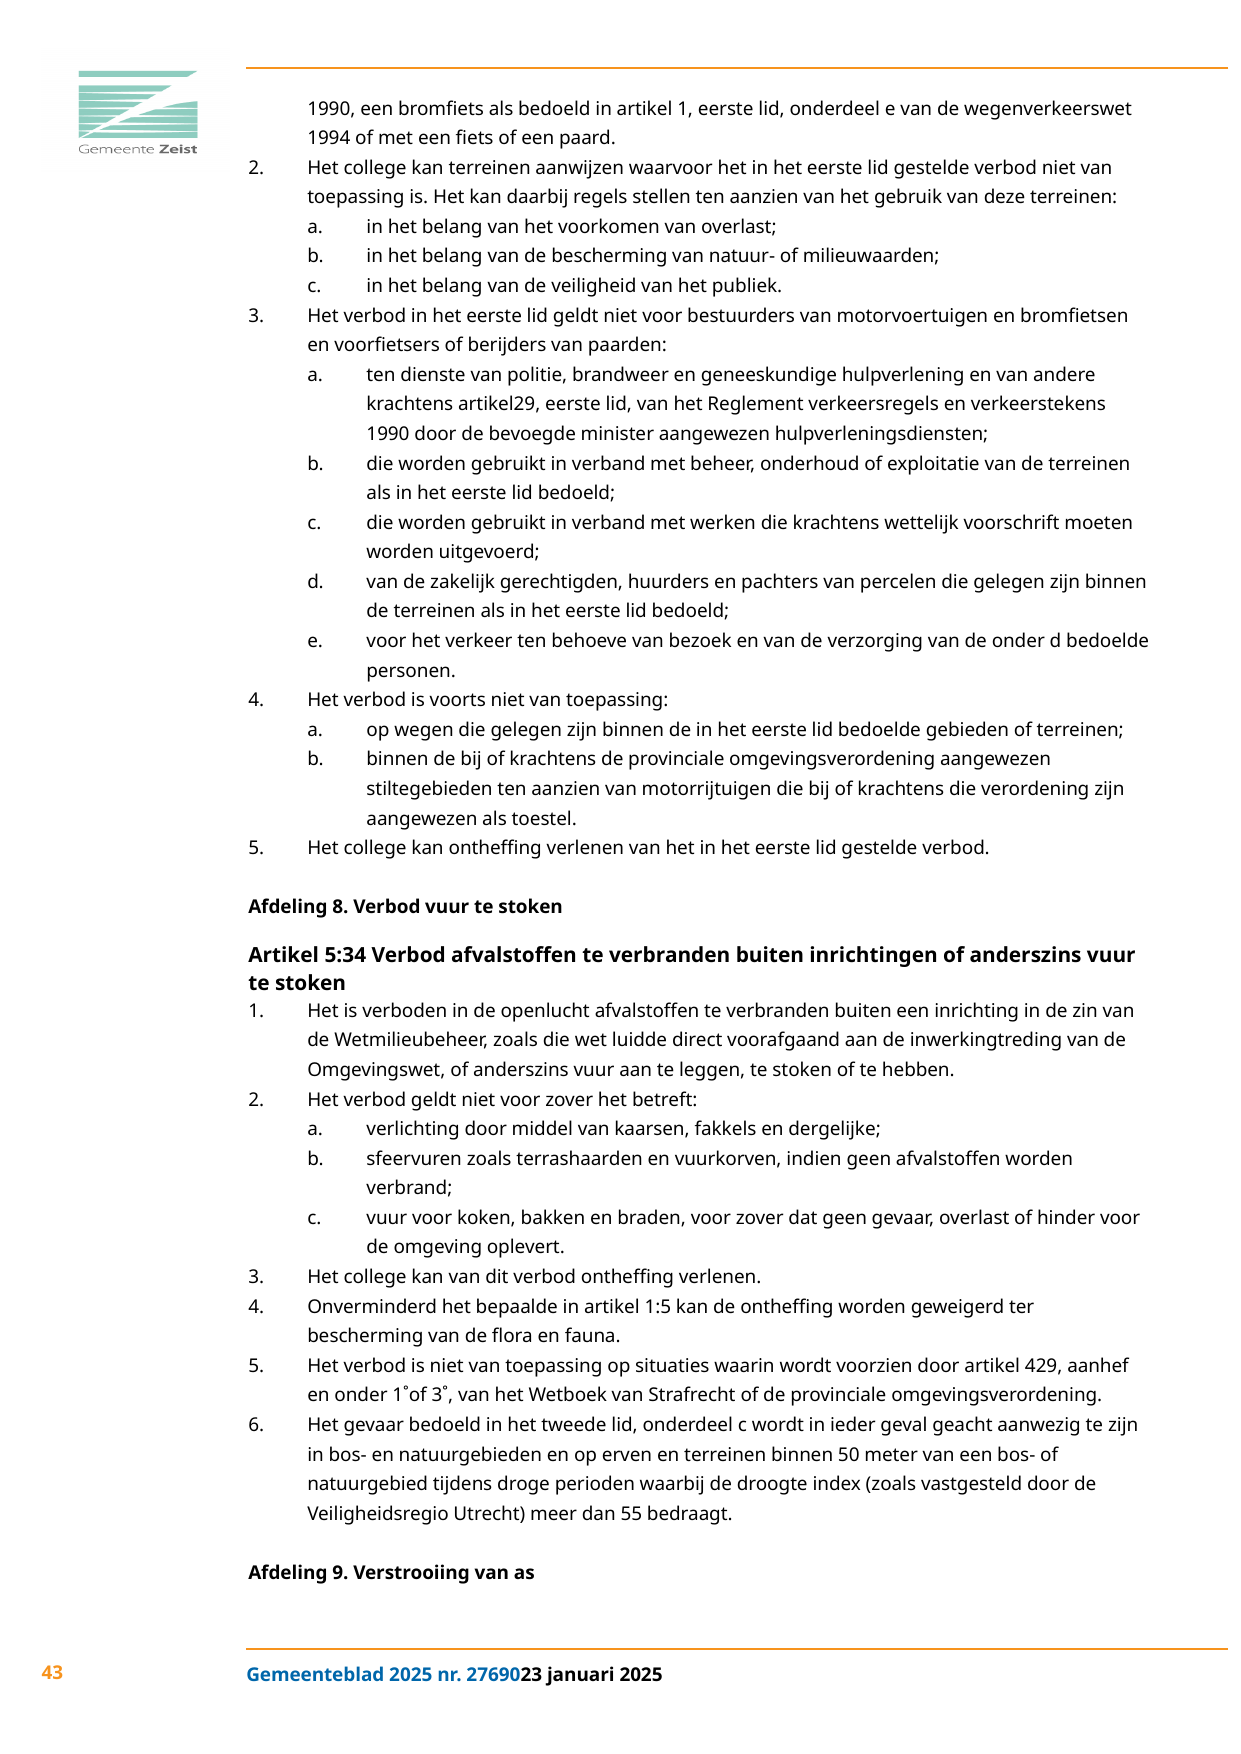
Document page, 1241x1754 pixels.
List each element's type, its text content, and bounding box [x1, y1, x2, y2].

list Het college kan ontheffing verlenen van het in het eerste lid gestelde verbod. [248, 834, 1152, 860]
list binnen de bij of krachtens de provinciale omgevingsverordening aangewezen stiltegebieden ten aanzien van motorrijtuigen die bij of krachtens die verordening zijn aangewezen als toestel. [307, 746, 1152, 831]
list Het verbod is voorts niet van toepassing: [248, 686, 1152, 712]
list vuur voor koken, bakken en braden, voor zover dat geen gevaar, overlast of hinder voor de omgeving oplevert. [307, 1204, 1152, 1259]
list op wegen die gelegen zijn binnen de in het eerste lid bedoelde gebieden of terreinen; [307, 716, 1152, 742]
list Het verbod in het eerste lid geldt niet voor bestuurders van motorvoertuigen en bromfietsen en voorfietsers of berijders van paarden: [248, 302, 1152, 357]
list in het belang van de bescherming van natuur- of milieuwaarden; [307, 243, 1152, 268]
list in het belang van het voorkomen van overlast; [307, 213, 1152, 239]
list Het gevaar bedoeld in het tweede lid, onderdeel c wordt in ieder geval geacht aanwezig te zijn in bos- en natuurgebieden en op erven en terreinen binnen 50 meter van een bos- of natuurgebied tijdens droge perioden waarbij de droogte index (zoals vastgesteld door de Veiligheidsregio Utrecht) meer dan 55 bedraagt. [248, 1411, 1152, 1526]
list Het is verboden in de openlucht afvalstoffen te verbranden buiten een inrichting in de zin van de Wetmilieubeheer, zoals die wet luidde direct voorafgaand aan de inwerkingtreding van de Omgevingswet, of anderszins vuur aan te leggen, te stoken of te hebben. [248, 997, 1152, 1082]
list in het belang van de veiligheid van het publiek. [307, 272, 1152, 298]
list Het verbod is niet van toepassing op situaties waarin wordt voorzien door artikel 429, aanhef en onder 1˚of 3˚, van het Wetboek van Strafrecht of de provinciale omgevingsverordening. [248, 1352, 1152, 1407]
list Het college kan terreinen aanwijzen waarvoor het in het eerste lid gestelde verbod niet van toepassing is. Het kan daarbij regels stellen ten aanzien van het gebruik van deze terreinen: [248, 154, 1152, 209]
text Afdeling 9. Verstrooiing van as [248, 1559, 1152, 1585]
list verlichting door middel van kaarsen, fakkels en dergelijke; [307, 1115, 1152, 1141]
text Artikel 5:34 Verbod afvalstoffen te verbranden buiten inrichtingen of anderszins vuur te stoken [248, 940, 1152, 997]
list Onverminderd het bepaalde in artikel 1:5 kan de ontheffing worden geweigerd ter bescherming van de flora en fauna. [248, 1293, 1152, 1348]
list voor het verkeer ten behoeve van bezoek en van de verzorging van de onder d bedoelde personen. [307, 627, 1152, 683]
list Het verbod geldt niet voor zover het betreft: [248, 1086, 1152, 1111]
list van de zakelijk gerechtigden, huurders en pachters van percelen die gelegen zijn binnen de terreinen als in het eerste lid bedoeld; [307, 568, 1152, 623]
list die worden gebruikt in verband met beheer, onderhoud of exploitatie van de terreinen als in het eerste lid bedoeld; [307, 450, 1152, 505]
text Afdeling 8. Verbod vuur te stoken [248, 893, 1152, 919]
list Het college kan van dit verbod ontheffing verlenen. [248, 1263, 1152, 1289]
list 1990, een bromfiets als bedoeld in artikel 1, eerste lid, onderdeel e van de wegenverkeerswet 1994 of met een fiets of een paard. [248, 95, 1152, 150]
picture [41, 47, 231, 172]
list sfeervuren zoals terrashaarden en vuurkorven, indien geen afvalstoffen worden verbrand; [307, 1145, 1152, 1200]
list die worden gebruikt in verband met werken die krachtens wettelijk voorschrift moeten worden uitgevoerd; [307, 509, 1152, 564]
list ten dienste van politie, brandweer en geneeskundige hulpverlening en van andere krachtens artikel29, eerste lid, van het Reglement verkeersregels en verkeerstekens 1990 door de bevoegde minister aangewezen hulpverleningsdiensten; [307, 361, 1152, 446]
